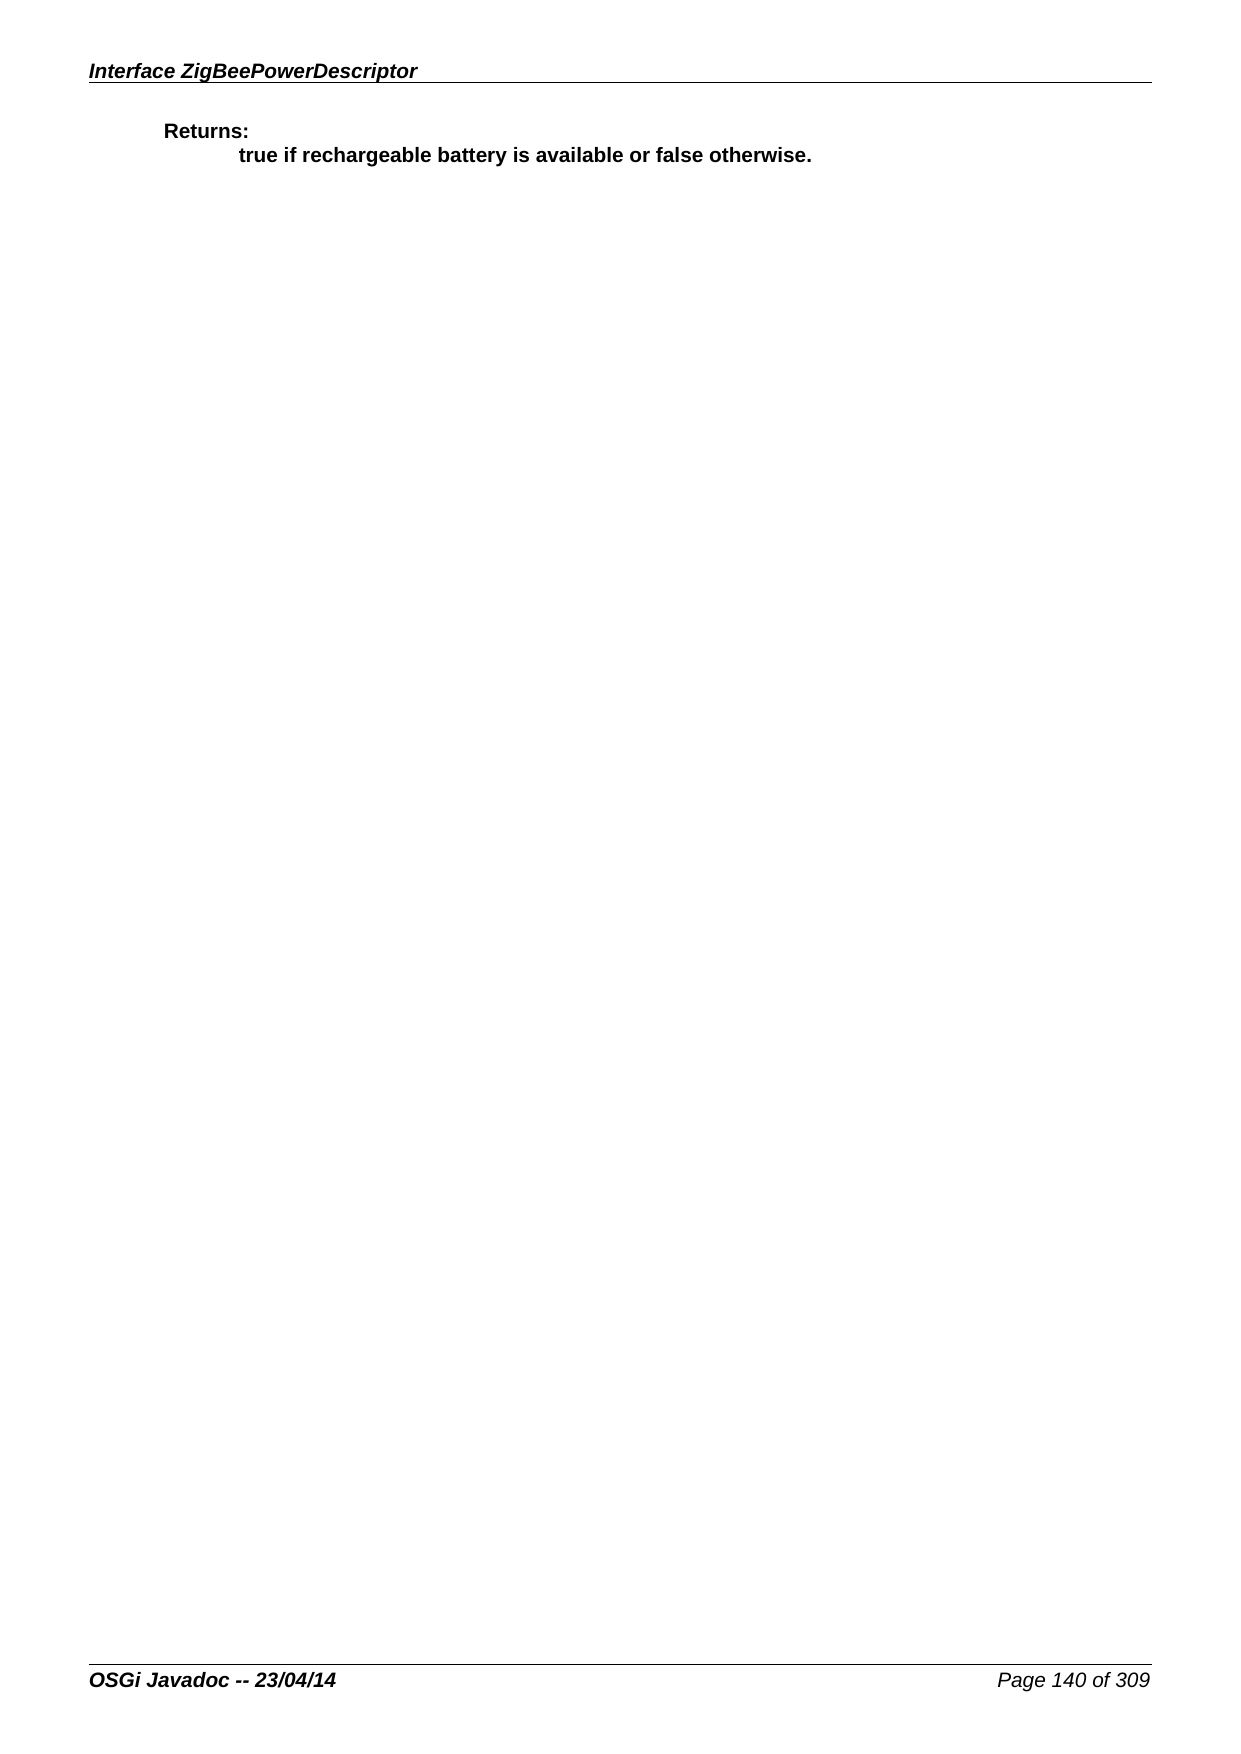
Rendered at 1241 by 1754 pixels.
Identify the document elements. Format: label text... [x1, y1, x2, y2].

text Returns: [163, 118, 1152, 142]
text true if rechargeable battery is available or false otherwise. [238, 142, 1152, 166]
